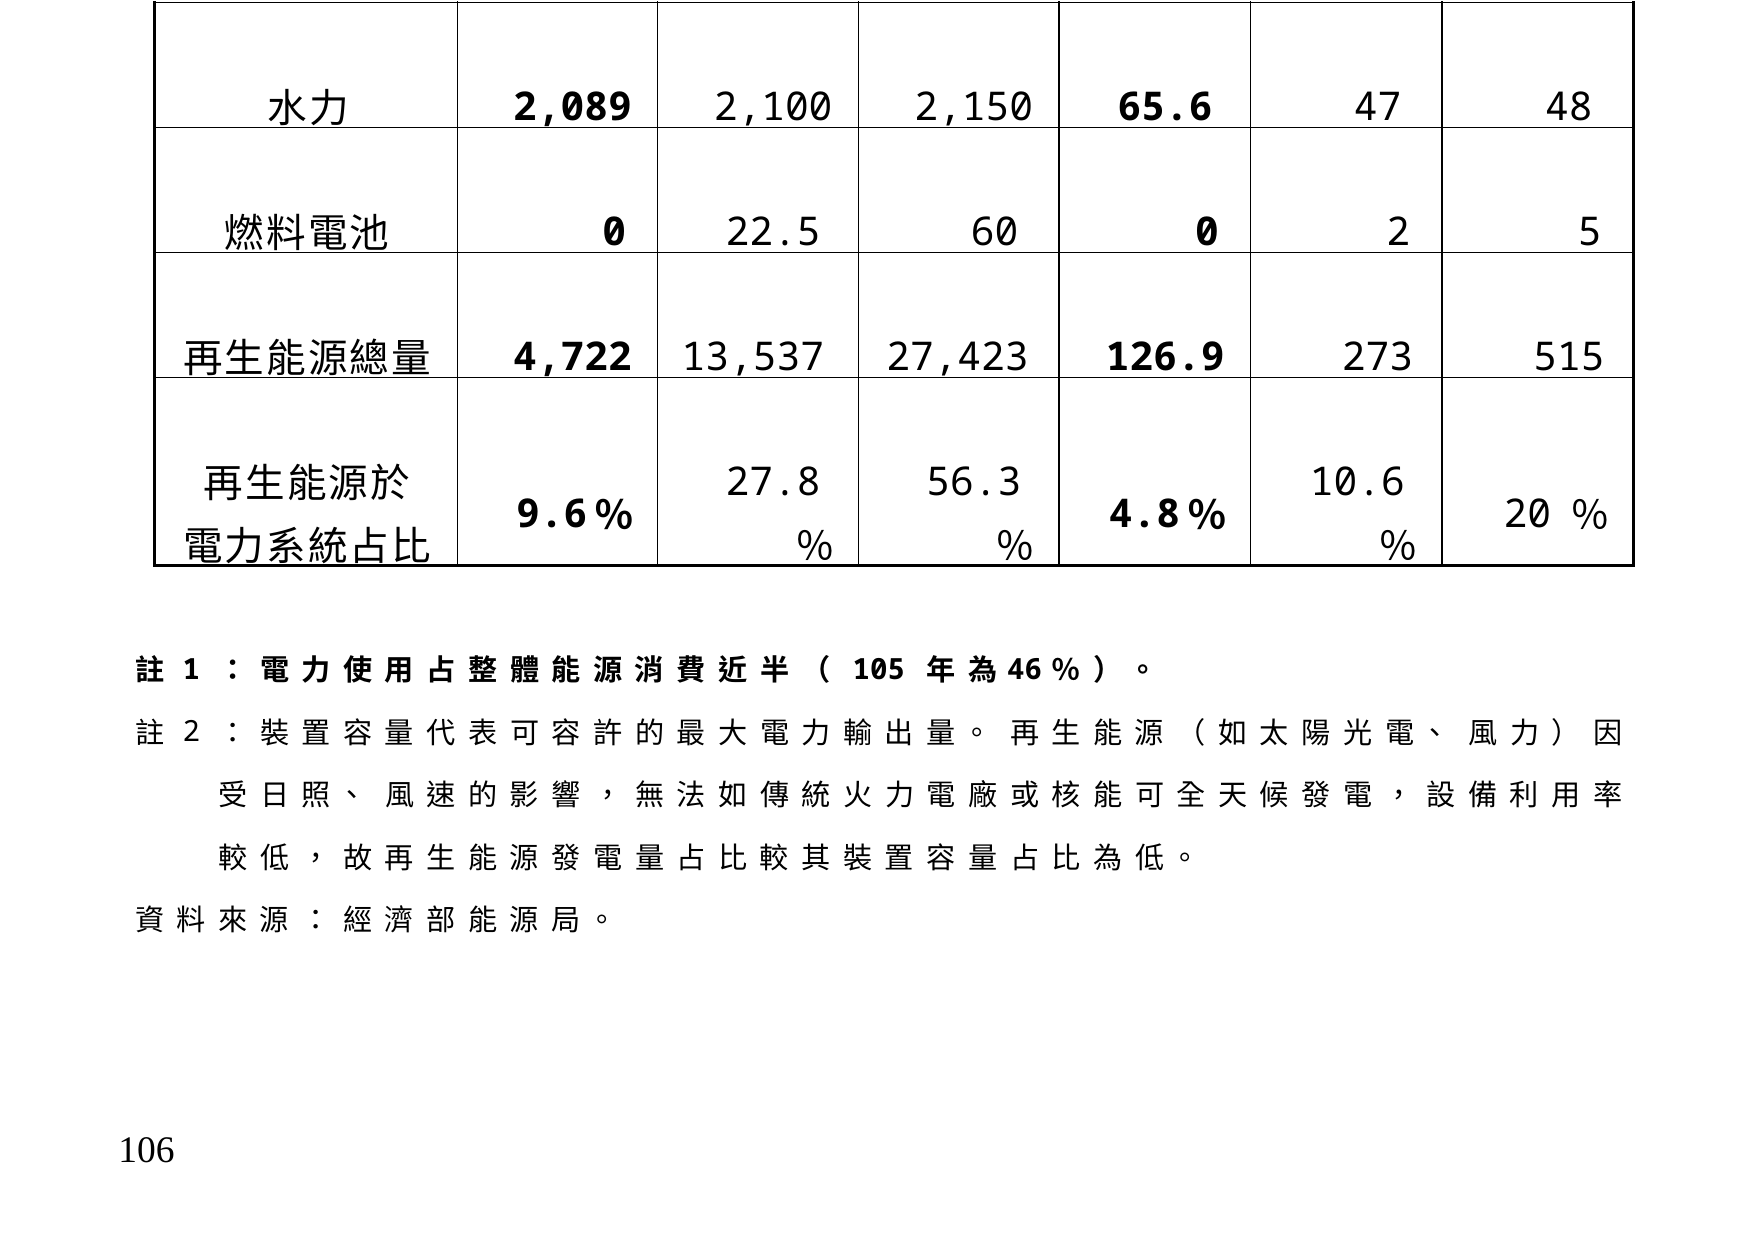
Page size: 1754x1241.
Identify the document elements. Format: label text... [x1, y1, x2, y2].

table_cell 再生能源於 電力系統占比 [156, 378, 457, 564]
table_cell 56.3％ [859, 378, 1058, 564]
table_cell 2 [1251, 128, 1441, 251]
table_cell 126.9 [1060, 253, 1250, 376]
table_cell 水力 [156, 3, 457, 126]
table_cell 4,722 [458, 253, 657, 376]
text 註2：裝置容量代表可容許的最大電力輸出量。再生能源（如太陽光電、風力）因受日照、風速的影響，無法如傳統火力電廠或核能可全天候發電，設備利用率較低，故再生能源發電量占比較其裝置容量占比為低。 [128, 689, 1628, 876]
table_cell 22.5 [658, 128, 858, 251]
table_cell 27.8％ [658, 378, 858, 564]
table_cell 2,089 [458, 3, 657, 126]
table_cell 5 [1443, 128, 1632, 251]
text 資料來源：經濟部能源局。 [128, 876, 1628, 939]
table_cell 9.6％ [458, 378, 657, 564]
table_cell 273 [1251, 253, 1441, 376]
table_cell 27,423 [859, 253, 1058, 376]
table_cell 60 [859, 128, 1058, 251]
table_cell 47 [1251, 3, 1441, 126]
table_cell 0 [458, 128, 657, 251]
table_cell 13,537 [658, 253, 858, 376]
table_cell 515 [1443, 253, 1632, 376]
table_cell 再生能源總量 [156, 253, 457, 376]
table_cell 2,150 [859, 3, 1058, 126]
table_cell 2,100 [658, 3, 858, 126]
table_cell 65.6 [1060, 3, 1250, 126]
table_cell 0 [1060, 128, 1250, 251]
table_cell 20％ [1443, 378, 1632, 564]
table_cell 10.6％ [1251, 378, 1441, 564]
text 註1：電力使用占整體能源消費近半（105年為46％）。 [128, 626, 1628, 689]
table_cell 燃料電池 [156, 128, 457, 251]
table_cell 4.8％ [1060, 378, 1250, 564]
table_cell 48 [1443, 3, 1632, 126]
